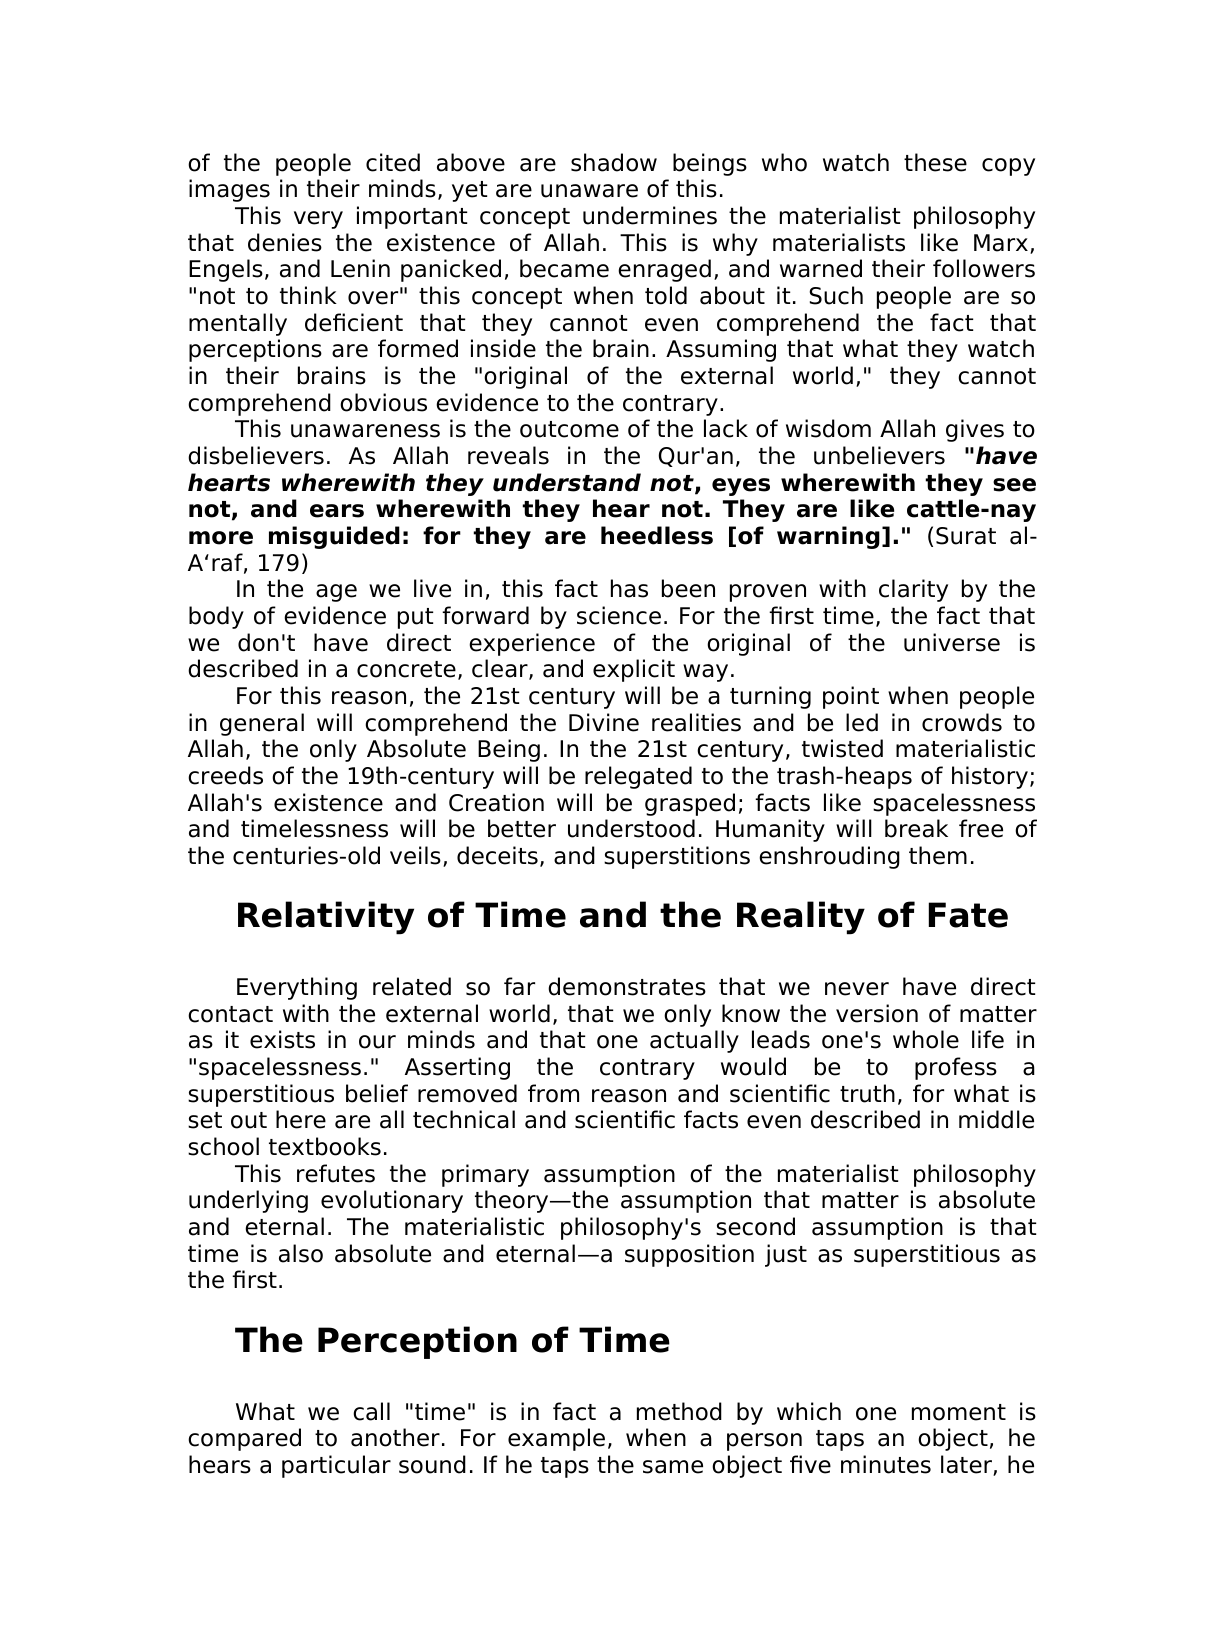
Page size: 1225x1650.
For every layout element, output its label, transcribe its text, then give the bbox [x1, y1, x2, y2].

text Everything related so far demonstrates that we never have direct contact with the external world, that we only know the version of matter as it exists in our minds and that one actually leads one's whole life in "spacelessness." Asserting the contrary would be to profess a superstitious belief removed from reason and scientific truth, for what is set out here are all technical and scientific facts even described in middle school textbooks. [187, 974, 1037, 1161]
text In the age we live in, this fact has been proven with clarity by the body of evidence put forward by science. For the first time, the fact that we don't have direct experience of the original of the universe is described in a concrete, clear, and explicit way. [187, 577, 1037, 683]
text This refutes the primary assumption of the materialist philosophy underlying evolutionary theory—the assumption that matter is absolute and eternal. The materialistic philosophy's second assumption is that time is also absolute and eternal—a supposition just as superstitious as the first. [187, 1161, 1037, 1294]
text This very important concept undermines the materialist philosophy that denies the existence of Allah. This is why materialists like Marx, Engels, and Lenin panicked, became enraged, and warned their followers "not to think over" this concept when told about it. Such people are so mentally deficient that they cannot even comprehend the fact that perceptions are formed inside the brain. Assuming that what they watch in their brains is the "original of the external world," they cannot comprehend obvious evidence to the contrary. [187, 203, 1037, 417]
text Relativity of Time and the Reality of Fate [187, 897, 1037, 936]
text This unawareness is the outcome of the lack of wisdom Allah gives to disbelievers. As Allah reveals in the Qur'an, the unbelievers "have hearts wherewith they understand not, eyes wherewith they see not, and ears wherewith they hear not. They are like cattle-nay more misguided: for they are heedless [of warning]." (Surat al-A‘raf, 179) [187, 417, 1037, 577]
text For this reason, the 21st century will be a turning point when people in general will comprehend the Divine realities and be led in crowds to Allah, the only Absolute Being. In the 21st century, twisted materialistic creeds of the 19th-century will be relegated to the trash-heaps of history; Allah's existence and Creation will be grasped; facts like spacelessness and timelessness will be better understood. Humanity will break free of the centuries-old veils, deceits, and superstitions enshrouding them. [187, 683, 1037, 870]
text of the people cited above are shadow beings who watch these copy images in their minds, yet are unaware of this. [187, 150, 1037, 203]
text What we call "time" is in fact a method by which one moment is compared to another. For example, when a person taps an object, he hears a particular sound. If he taps the same object five minutes later, he [187, 1399, 1037, 1479]
text The Perception of Time [187, 1321, 1037, 1360]
